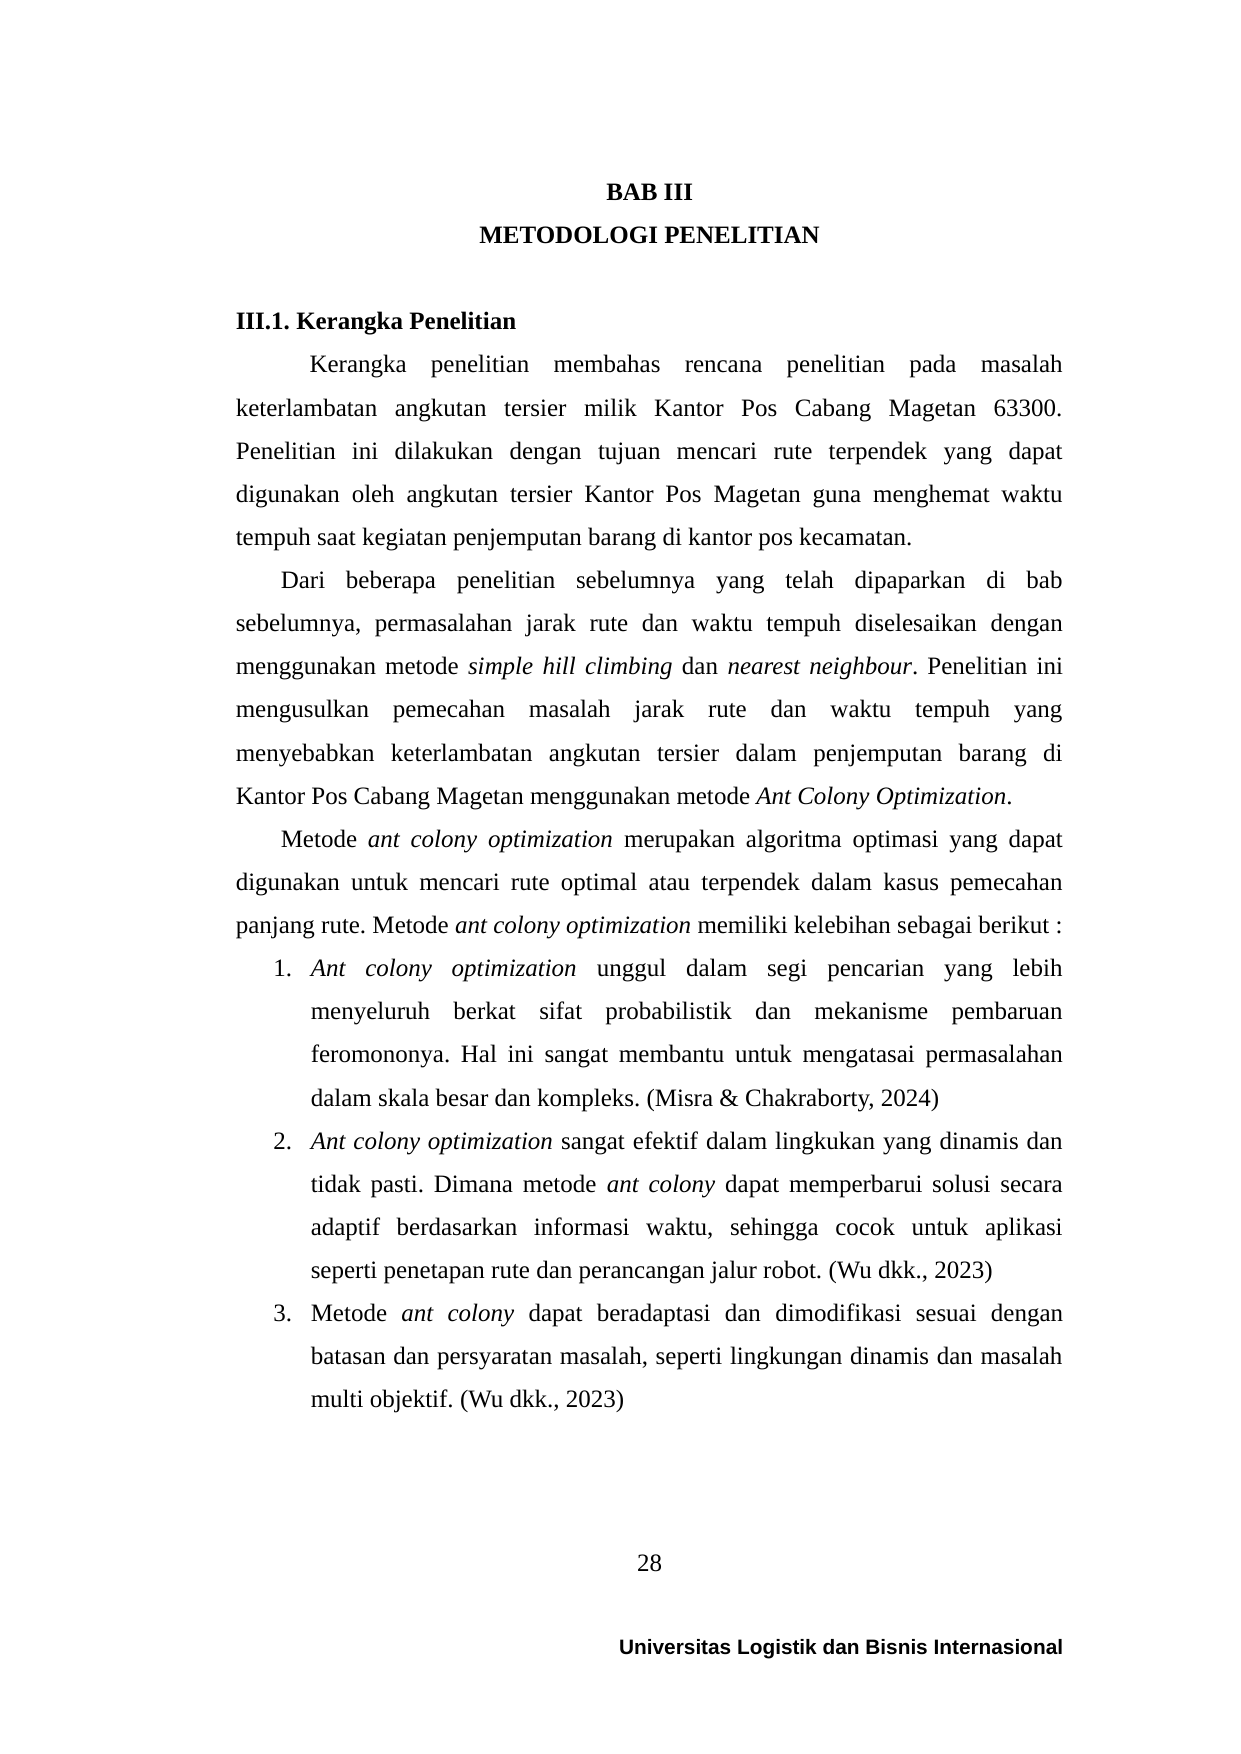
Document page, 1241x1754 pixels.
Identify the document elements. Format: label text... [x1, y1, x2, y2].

subtitle METODOLOGI PENELITIAN [236, 177, 1063, 249]
list Metode ant colony dapat beradaptasi dan dimodifikasi sesuai dengan batasan dan persyaratan masalah, seperti lingkungan dinamis dan masalah multi objektif. (Wu dkk., 2023) [273, 1298, 1063, 1413]
text Metode ant colony optimization merupakan algoritma optimasi yang dapat digunakan untuk mencari rute optimal atau terpendek dalam kasus pemecahan panjang rute. Metode ant colony optimization memiliki kelebihan sebagai berikut : [236, 824, 1063, 939]
list Ant colony optimization unggul dalam segi pencarian yang lebih menyeluruh berkat sifat probabilistik dan mekanisme pembaruan feromononya. Hal ini sangat membantu untuk mengatasai permasalahan dalam skala besar dan kompleks. (Misra & Chakraborty, 2024) [273, 953, 1063, 1111]
list Ant colony optimization sangat efektif dalam lingkukan yang dinamis dan tidak pasti. Dimana metode ant colony dapat memperbarui solusi secara adaptif berdasarkan informasi waktu, sehingga cocok untuk aplikasi seperti penetapan rute dan perancangan jalur robot. (Wu dkk., 2023) [273, 1126, 1063, 1284]
subtitle Kerangka penelitian [236, 306, 1063, 335]
text Kerangka penelitian membahas rencana penelitian pada masalah keterlambatan angkutan tersier milik Kantor Pos Cabang Magetan 63300. Penelitian ini dilakukan dengan tujuan mencari rute terpendek yang dapat digunakan oleh angkutan tersier Kantor Pos Magetan guna menghemat waktu tempuh saat kegiatan penjemputan barang di kantor pos kecamatan. [236, 349, 1063, 551]
text Dari beberapa penelitian sebelumnya yang telah dipaparkan di bab sebelumnya, permasalahan jarak rute dan waktu tempuh diselesaikan dengan menggunakan metode simple hill climbing dan nearest neighbour. Penelitian ini mengusulkan pemecahan masalah jarak rute dan waktu tempuh yang menyebabkan keterlambatan angkutan tersier dalam penjemputan barang di Kantor Pos Cabang Magetan menggunakan metode Ant Colony Optimization. [236, 565, 1063, 809]
